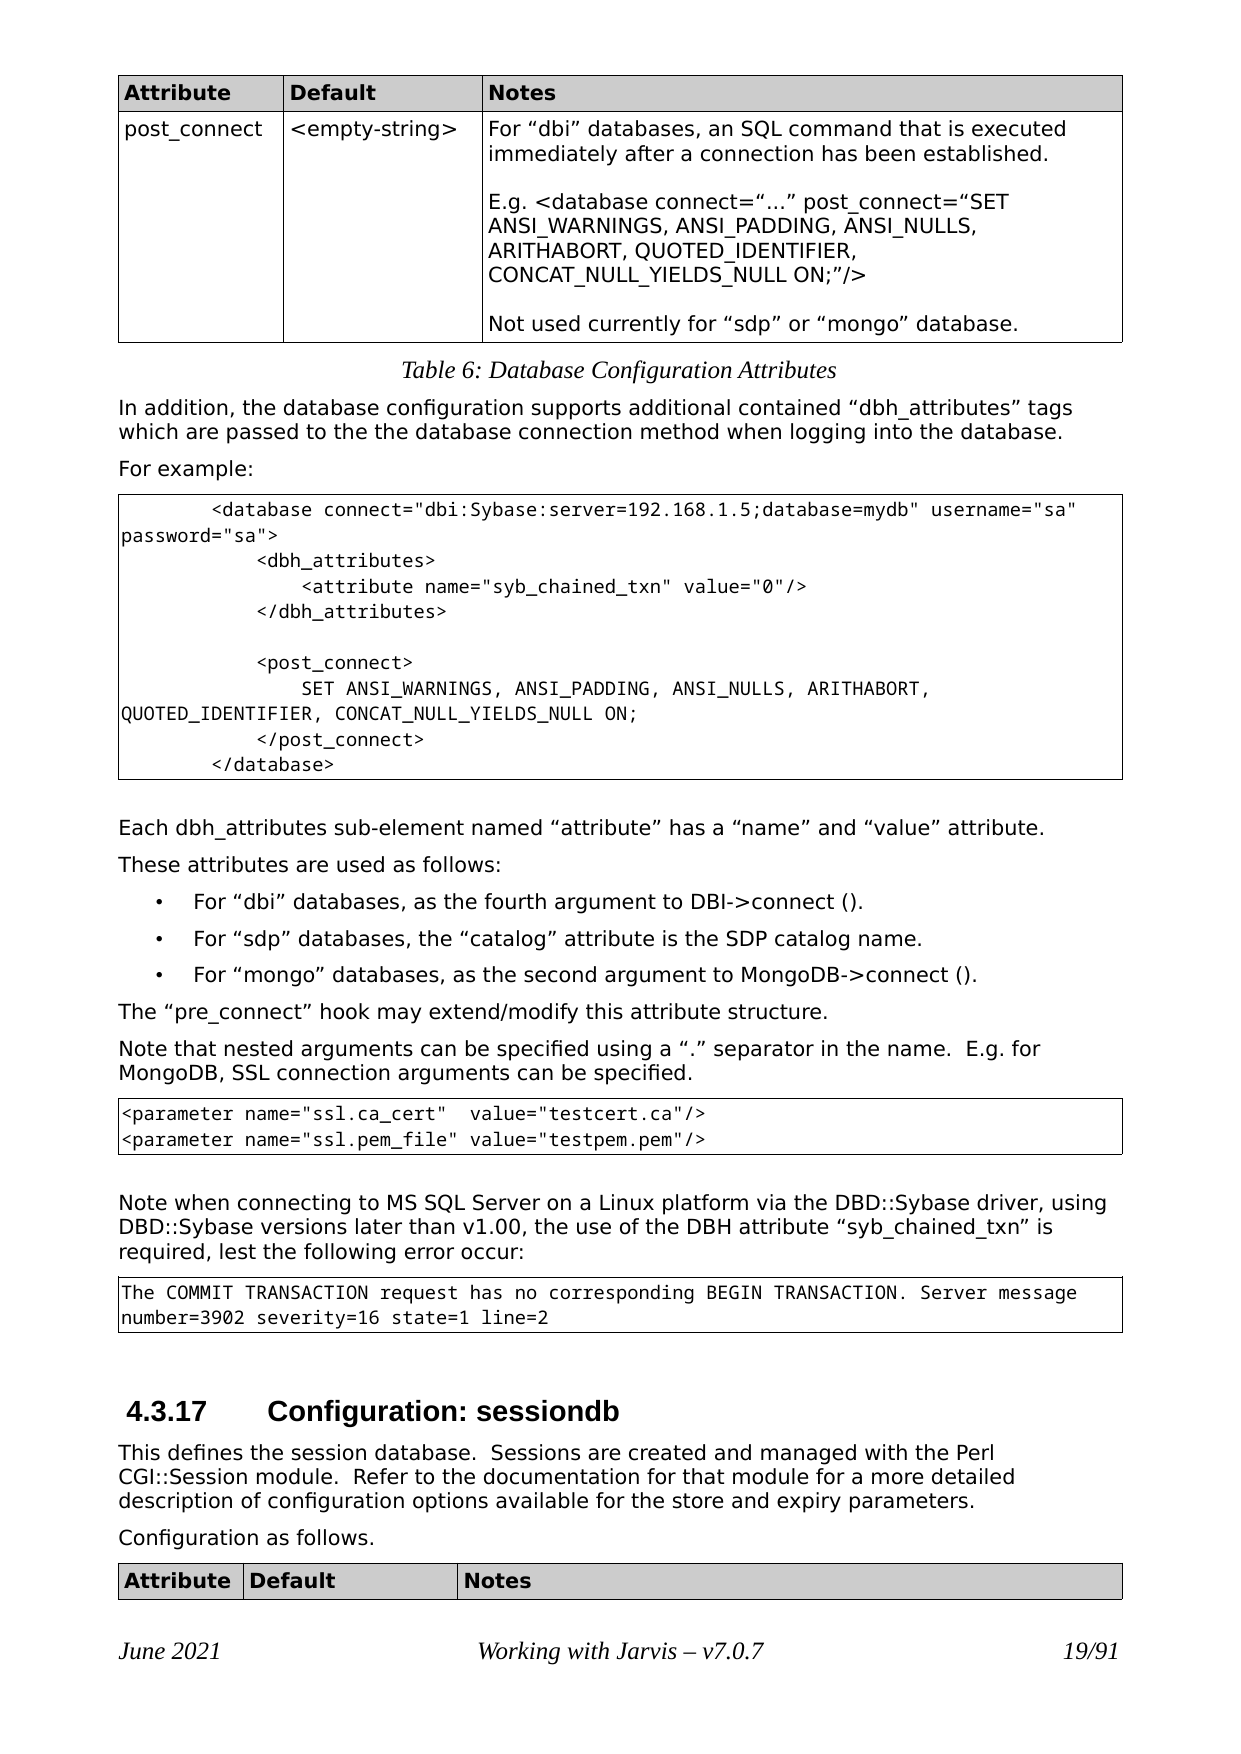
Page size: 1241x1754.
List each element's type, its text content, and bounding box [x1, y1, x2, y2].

table_header Notes [458, 1564, 1122, 1599]
text Each dbh_attributes sub-element named “attribute” has a “name” and “value” attribute. [118, 816, 1122, 841]
text </dbh_attributes> [119, 596, 1122, 624]
text <dbh_attributes> [119, 545, 1122, 570]
text <attribute name="syb_chained_txn" value="0"/> [119, 570, 1122, 596]
text Configuration as follows. [118, 1526, 1122, 1550]
text The COMMIT TRANSACTION request has no corresponding BEGIN TRANSACTION. Server message number=3902 severity=16 state=1 line=2 [119, 1278, 1122, 1332]
table_cell post_connect [119, 112, 283, 342]
subtitle Configuration: sessiondb [118, 1394, 1122, 1428]
list For “sdp” databases, the “catalog” attribute is the SDP catalog name. [156, 927, 1122, 951]
text <parameter name="ssl.pem_file" value="testpem.pem"/> [119, 1124, 1122, 1154]
text <parameter name="ssl.ca_cert" value="testcert.ca"/> [119, 1099, 1122, 1124]
text </post_connect> [119, 723, 1122, 749]
text <database connect="dbi:Sybase:server=192.168.1.5;database=mydb" username="sa" password="sa"> [119, 495, 1122, 545]
list For “dbi” databases, as the fourth argument to DBI->connect (). [156, 890, 1122, 914]
text The “pre_connect” hook may extend/modify this attribute structure. [118, 1000, 1122, 1024]
table_header Default [284, 76, 482, 111]
table_header Attribute [119, 1564, 243, 1599]
text <post_connect> [119, 647, 1122, 672]
text These attributes are used as follows: [118, 853, 1122, 877]
table_cell For “dbi” databases, an SQL command that is executed immediately after a connection has been established. E.g. <database connect=“...” post_connect=“SET ANSI_WARNINGS, ANSI_PADDING, ANSI_NULLS, ARITHABORT, QUOTED_IDENTIFIER, CONCAT_NULL_YIELDS_NULL ON;”/> Not used currently for “sdp” or “mongo” database. [483, 112, 1122, 342]
table_header Default [244, 1564, 457, 1599]
text Note when connecting to MS SQL Server on a Linux platform via the DBD::Sybase driver, using DBD::Sybase versions later than v1.00, the use of the DBH attribute “syb_chained_txn” is required, lest the following error occur: [118, 1191, 1122, 1264]
text </database> [119, 749, 1122, 779]
text Table 6: Database Configuration Attributes [118, 355, 1122, 383]
text In addition, the database configuration supports additional contained “dbh_attributes” tags which are passed to the the database connection method when logging into the database. [118, 396, 1122, 444]
list For “mongo” databases, as the second argument to MongoDB->connect (). [156, 963, 1122, 988]
table_header Attribute [119, 76, 283, 111]
table_header Notes [483, 76, 1122, 111]
table_cell <empty-string> [284, 112, 482, 342]
text This defines the session database. Sessions are created and managed with the Perl CGI::Session module. Refer to the documentation for that module for a more detailed description of configuration options available for the store and expiry parameters. [118, 1441, 1122, 1513]
text Note that nested arguments can be specified using a “.” separator in the name. E.g. for MongoDB, SSL connection arguments can be specified. [118, 1037, 1122, 1086]
text SET ANSI_WARNINGS, ANSI_PADDING, ANSI_NULLS, ARITHABORT, QUOTED_IDENTIFIER, CONCAT_NULL_YIELDS_NULL ON; [119, 672, 1122, 723]
text For example: [118, 457, 1122, 481]
